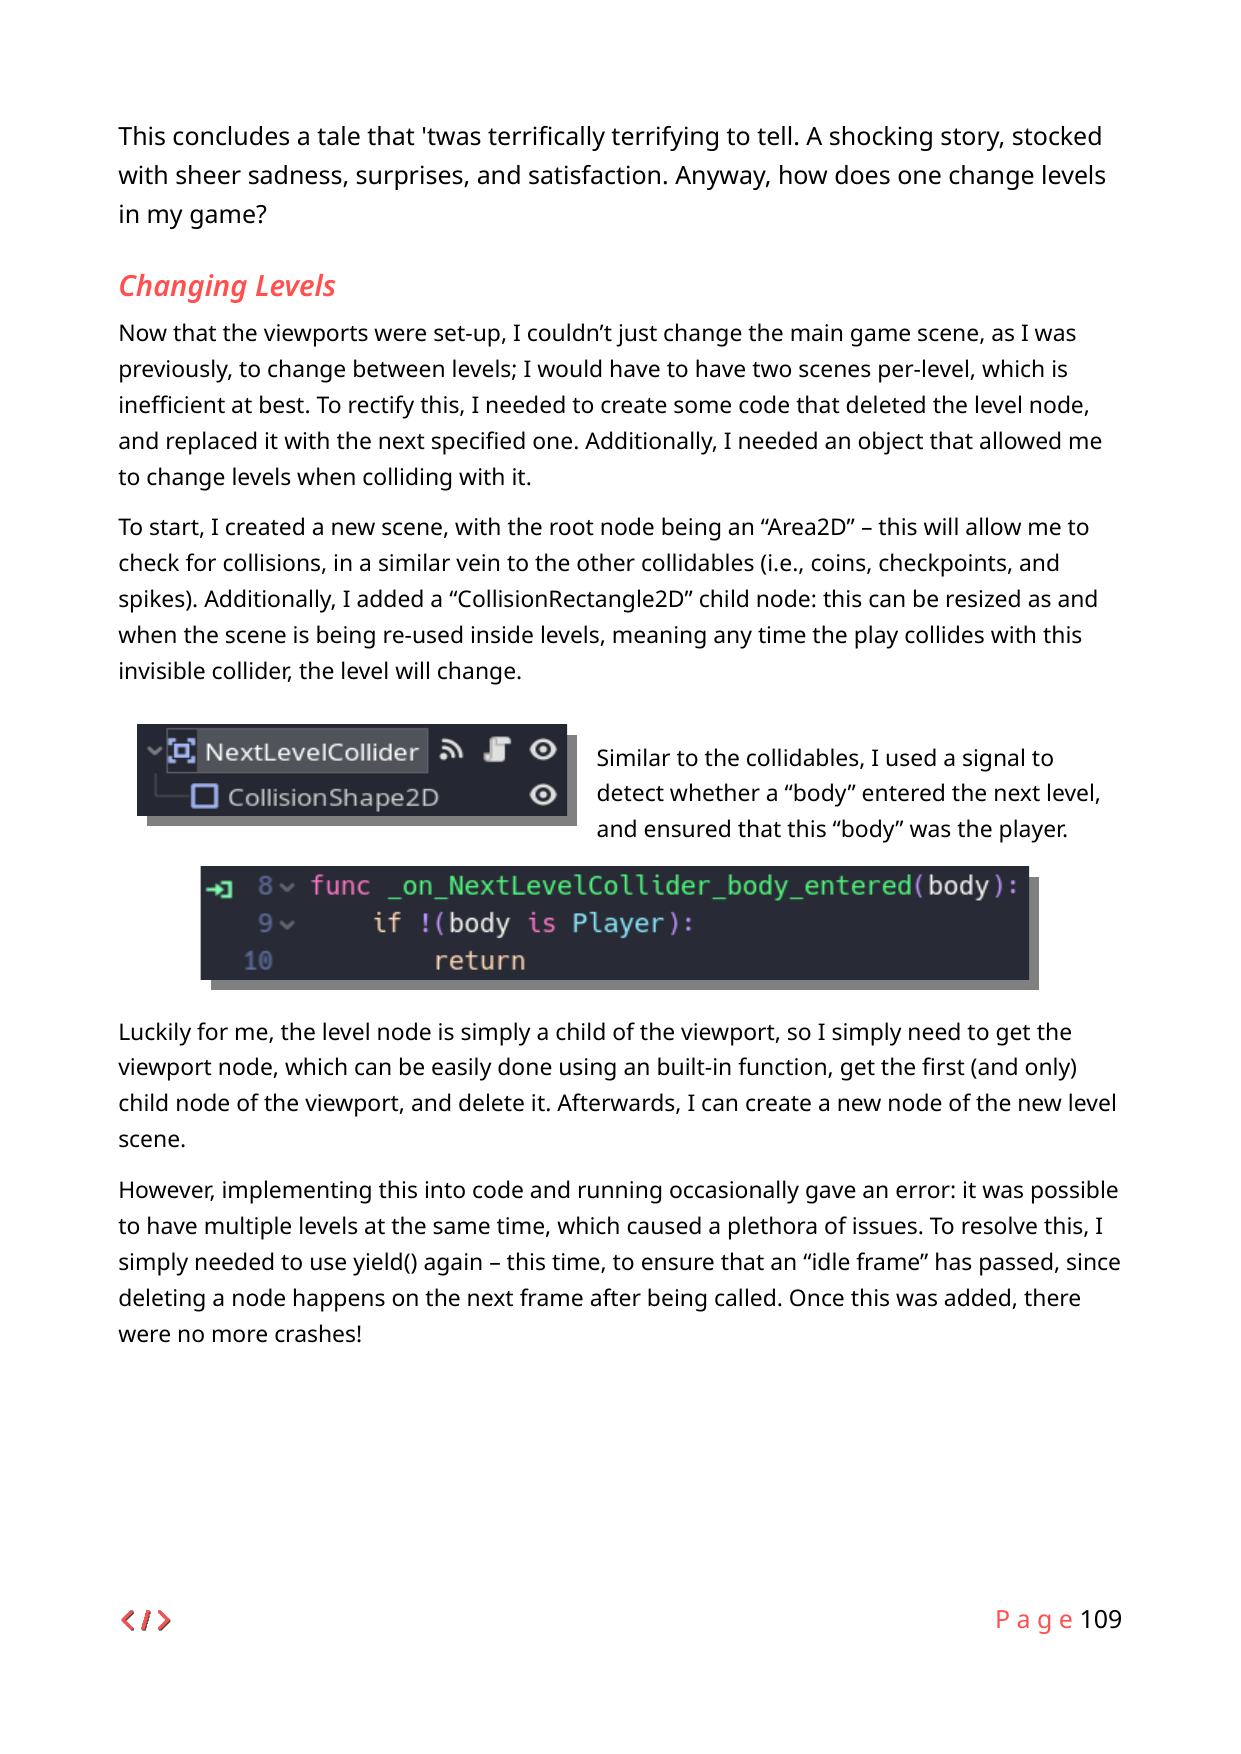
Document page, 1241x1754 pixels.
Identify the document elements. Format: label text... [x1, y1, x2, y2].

picture [116, 1591, 175, 1649]
subtitle Changing Levels [118, 265, 1122, 304]
picture [200, 866, 1030, 980]
text This concludes a tale that 'twas terrifically terrifying to tell. A shocking story, stocked with sheer sadness, surprises, and satisfaction. Anyway, how does one change levels in my game? [118, 118, 1122, 231]
text Now that the viewports were set-up, I couldn’t just change the main game scene, as I was previously, to change between levels; I would have to have two scenes per-level, which is inefficient at best. To rectify this, I needed to create some code that deleted the level node, and replaced it with the next specified one. Additionally, I needed an object that allowed me to change levels when colliding with it. [118, 317, 1122, 492]
text Luckily for me, the level node is simply a child of the viewport, so I simply need to get the viewport node, which can be easily done using an built-in function, get the first (and only) child node of the viewport, and delete it. Afterwards, I can create a new node of the new level scene. [118, 1015, 1122, 1154]
text To start, I created a new scene, with the root node being an “Area2D” – this will allow me to check for collisions, in a similar vein to the other collidables (i.e., coins, checkpoints, and spikes). Additionally, I added a “CollisionRectangle2D” child node: this can be resized as and when the scene is being re-used inside levels, meaning any time the play collides with this invisible collider, the level will change. [118, 511, 1122, 686]
text However, implementing this into code and running occasionally gave an error: it was possible to have multiple levels at the same time, which caused a plethora of issues. To resolve this, I simply needed to use yield() again – this time, to ensure that an “idle frame” has passed, since deleting a node happens on the next frame after being called. Once this was added, there were no more crashes! [118, 1174, 1122, 1349]
picture [137, 724, 568, 816]
text Similar to the collidables, I used a signal to detect whether a “body” entered the next level, and ensured that this “body” was the player. [118, 706, 1122, 844]
